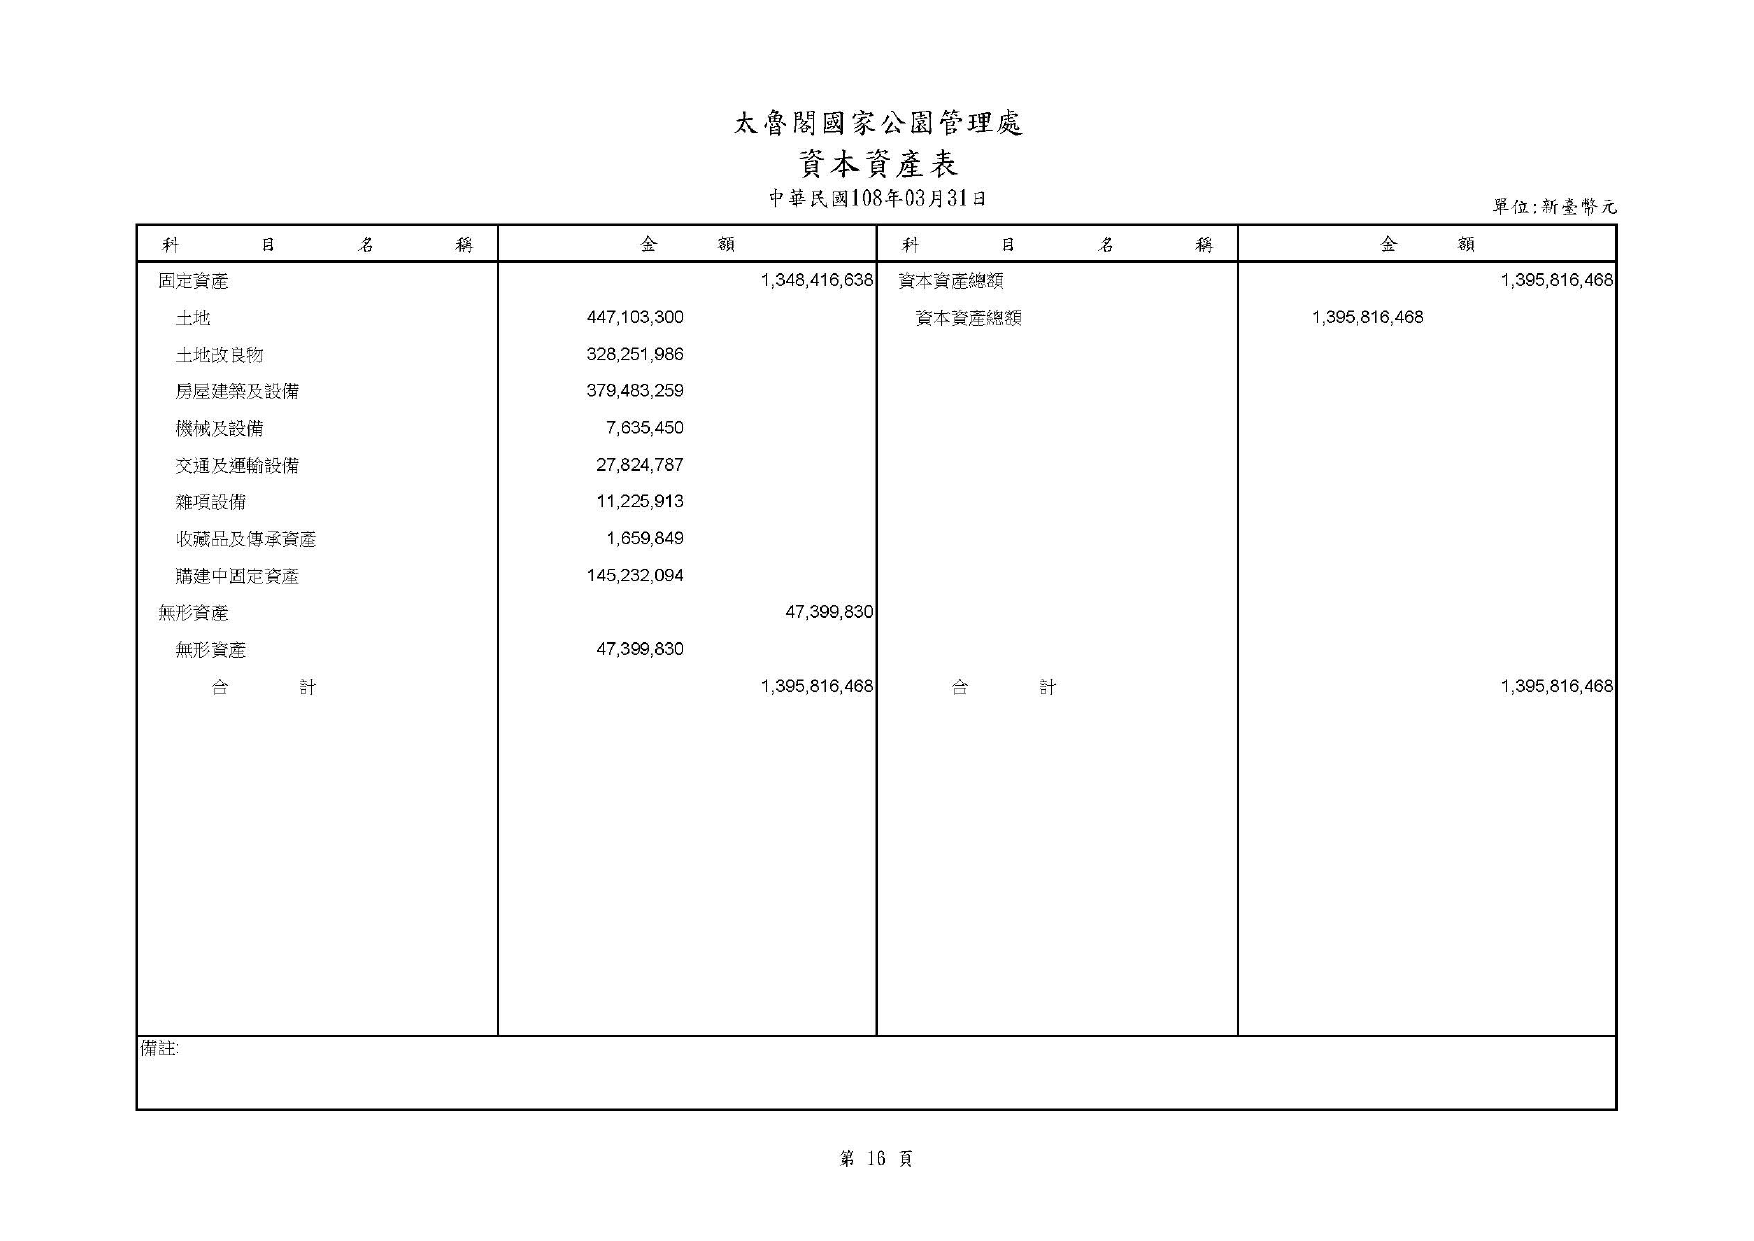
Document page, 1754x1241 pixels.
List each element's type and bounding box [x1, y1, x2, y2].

picture [59, 59, 1695, 1216]
